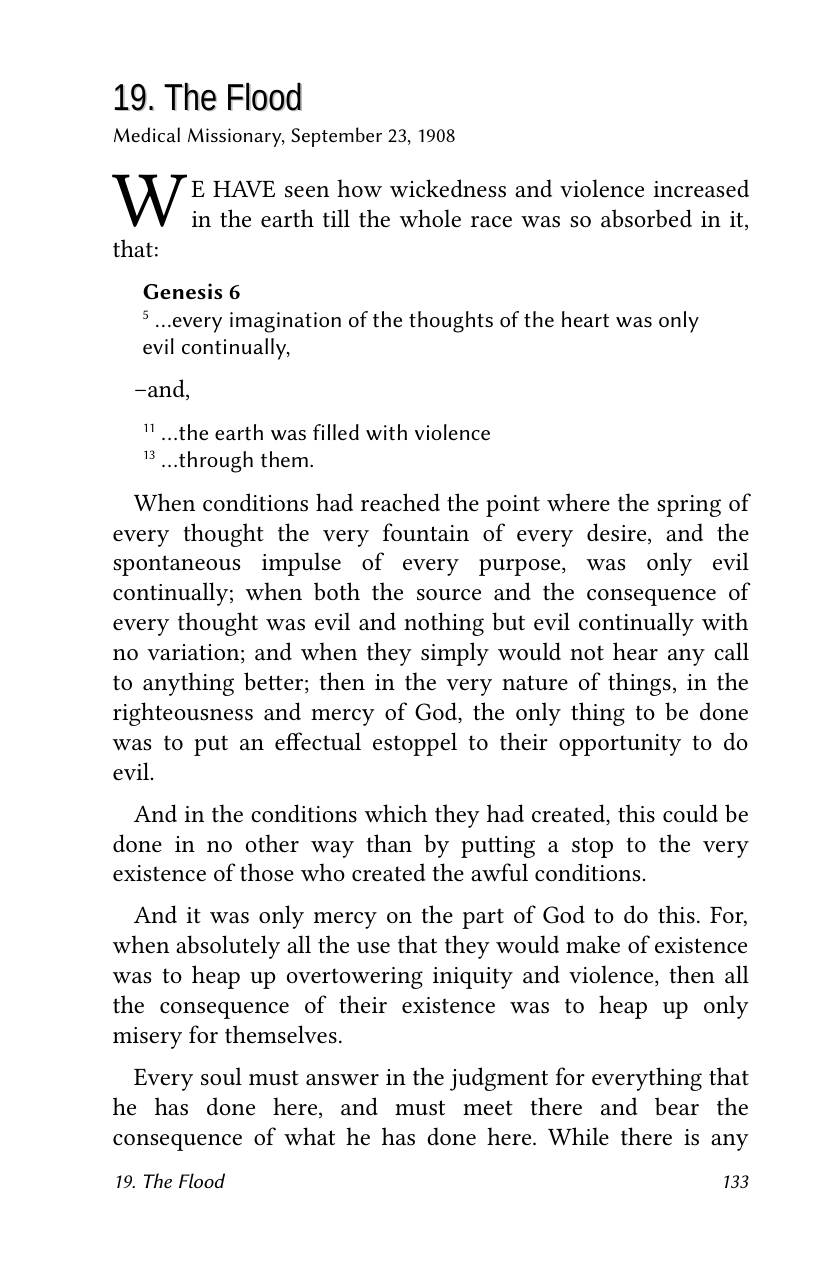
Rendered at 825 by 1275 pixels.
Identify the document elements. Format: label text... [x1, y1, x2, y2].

text And it was only mercy on the part of God to do this. For, when absolutely all the use that they would make of existence was to heap up overtowering iniquity and violence, then all the consequence of their existence was to heap up only misery for themselves. [112, 901, 750, 1049]
text Genesis 6 [142, 279, 750, 306]
text Every soul must answer in the judgment for everything that he has done here, and must meet there and bear the consequence of what he has done here. While there is any [112, 1063, 750, 1151]
text And in the conditions which they had created, this could be done in no other way than by putting a stop to the very existence of those who created the awful conditions. [112, 800, 750, 888]
text 13 ...through them. [142, 447, 720, 473]
title The Flood [112, 75, 750, 118]
text Medical Missionary, September 23, 1908 [112, 124, 750, 148]
text –and, [112, 375, 750, 404]
text WE HAVE seen how wickedness and violence increased in the earth till the whole race was so absorbed in it, that: [112, 175, 750, 263]
text 5 ...every imagination of the thoughts of the heart was only evil continually, [142, 307, 720, 360]
text When conditions had reached the point where the spring of every thought the very fountain of every desire, and the spontaneous impulse of every purpose, was only evil continually; when both the source and the consequence of every thought was evil and nothing but evil continually with no variation; and when they simply would not hear any call to anything better; then in the very nature of things, in the righteousness and mercy of God, the only thing to be done was to put an effectual estoppel to their opportunity to do evil. [112, 489, 750, 786]
text 11 ...the earth was filled with violence [142, 420, 720, 446]
